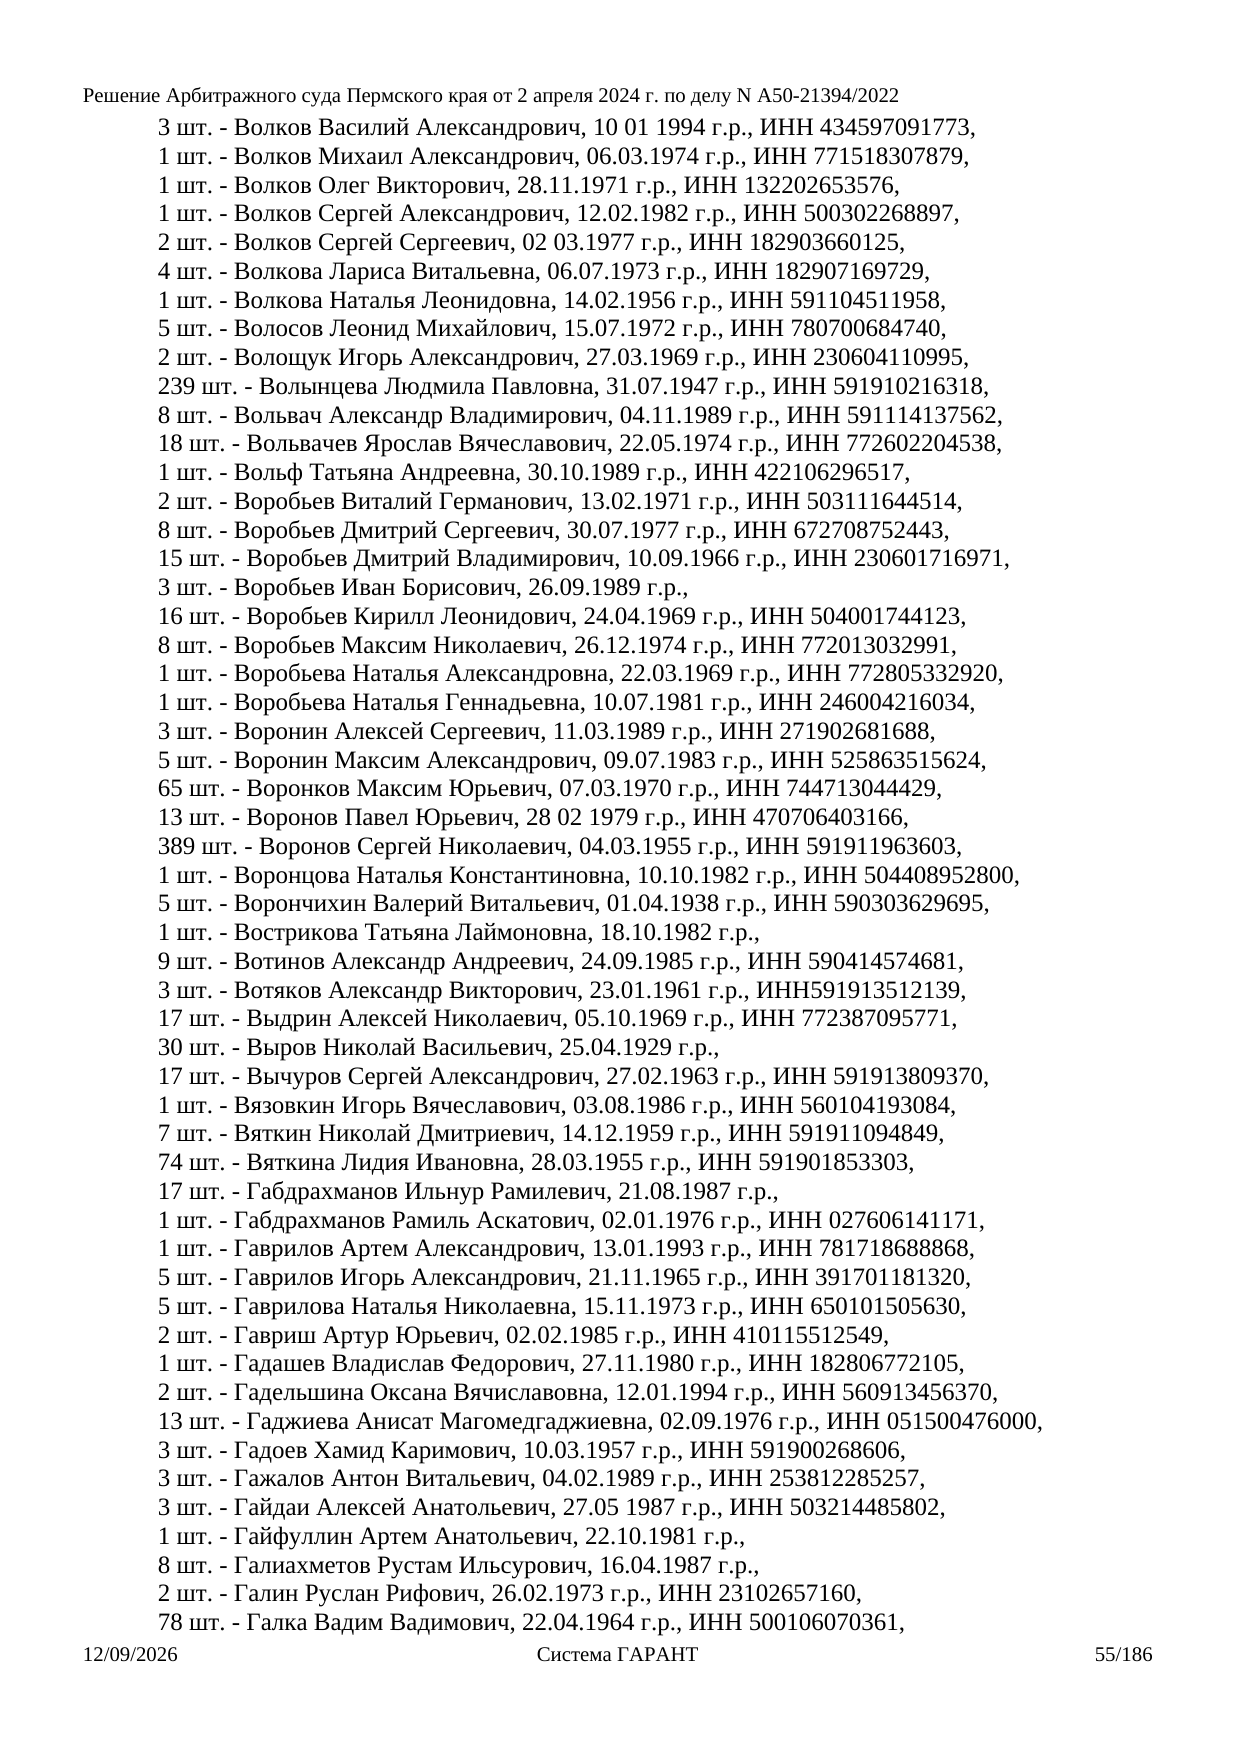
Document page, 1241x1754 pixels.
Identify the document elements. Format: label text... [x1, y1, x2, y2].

text 13 шт. - Гаджиева Анисат Магомедгаджиевна, 02.09.1976 г.р., ИНН 051500476000, [83, 1406, 1157, 1435]
text 17 шт. - Выдрин Алексей Николаевич, 05.10.1969 г.р., ИНН 772387095771, [83, 1003, 1157, 1032]
text 389 шт. - Воронов Сергей Николаевич, 04.03.1955 г.р., ИНН 591911963603, [83, 831, 1157, 860]
text 2 шт. - Галин Руслан Рифович, 26.02.1973 г.р., ИНН 23102657160, [83, 1578, 1157, 1607]
text 2 шт. - Гавриш Артур Юрьевич, 02.02.1985 г.р., ИНН 410115512549, [83, 1320, 1157, 1348]
text 239 шт. - Волынцева Людмила Павловна, 31.07.1947 г.р., ИНН 591910216318, [83, 371, 1157, 400]
text 1 шт. - Воробьева Наталья Александровна, 22.03.1969 г.р., ИНН 772805332920, [83, 658, 1157, 687]
text 1 шт. - Воробьева Наталья Геннадьевна, 10.07.1981 г.р., ИНН 246004216034, [83, 687, 1157, 716]
text 1 шт. - Волков Олег Викторович, 28.11.1971 г.р., ИНН 132202653576, [83, 170, 1157, 198]
text 5 шт. - Ворончихин Валерий Витальевич, 01.04.1938 г.р., ИНН 590303629695, [83, 888, 1157, 917]
text 16 шт. - Воробьев Кирилл Леонидович, 24.04.1969 г.р., ИНН 504001744123, [83, 601, 1157, 630]
text 1 шт. - Вольф Татьяна Андреевна, 30.10.1989 г.р., ИНН 422106296517, [83, 457, 1157, 486]
text 3 шт. - Гажалов Антон Витальевич, 04.02.1989 г.р., ИНН 253812285257, [83, 1463, 1157, 1492]
text 1 шт. - Волков Михаил Александрович, 06.03.1974 г.р., ИНН 771518307879, [83, 141, 1157, 170]
text 3 шт. - Вотяков Александр Викторович, 23.01.1961 г.р., ИНН591913512139, [83, 975, 1157, 1003]
text 1 шт. - Воронцова Наталья Константиновна, 10.10.1982 г.р., ИНН 504408952800, [83, 860, 1157, 888]
text 8 шт. - Воробьев Максим Николаевич, 26.12.1974 г.р., ИНН 772013032991, [83, 630, 1157, 658]
text 8 шт. - Воробьев Дмитрий Сергеевич, 30.07.1977 г.р., ИНН 672708752443, [83, 515, 1157, 543]
text 2 шт. - Гадельшина Оксана Вячиславовна, 12.01.1994 г.р., ИНН 560913456370, [83, 1377, 1157, 1406]
text 78 шт. - Галка Вадим Вадимович, 22.04.1964 г.р., ИНН 500106070361, [83, 1607, 1157, 1636]
text 18 шт. - Вольвачев Ярослав Вячеславович, 22.05.1974 г.р., ИНН 772602204538, [83, 428, 1157, 457]
text 1 шт. - Гадашев Владислав Федорович, 27.11.1980 г.р., ИНН 182806772105, [83, 1348, 1157, 1377]
text 74 шт. - Вяткина Лидия Ивановна, 28.03.1955 г.р., ИНН 591901853303, [83, 1147, 1157, 1176]
text 17 шт. - Габдрахманов Ильнур Рамилевич, 21.08.1987 г.р., [83, 1176, 1157, 1205]
text 5 шт. - Гаврилова Наталья Николаевна, 15.11.1973 г.р., ИНН 650101505630, [83, 1291, 1157, 1320]
text 1 шт. - Гайфуллин Артем Анатольевич, 22.10.1981 г.р., [83, 1521, 1157, 1550]
text 17 шт. - Вычуров Сергей Александрович, 27.02.1963 г.р., ИНН 591913809370, [83, 1061, 1157, 1090]
text 15 шт. - Воробьев Дмитрий Владимирович, 10.09.1966 г.р., ИНН 230601716971, [83, 543, 1157, 572]
text 3 шт. - Гайдаи Алексей Анатольевич, 27.05 1987 г.р., ИНН 503214485802, [83, 1492, 1157, 1521]
text 1 шт. - Волкова Наталья Леонидовна, 14.02.1956 г.р., ИНН 591104511958, [83, 285, 1157, 313]
text 1 шт. - Габдрахманов Рамиль Аскатович, 02.01.1976 г.р., ИНН 027606141171, [83, 1205, 1157, 1233]
text 4 шт. - Волкова Лариса Витальевна, 06.07.1973 г.р., ИНН 182907169729, [83, 256, 1157, 285]
text 1 шт. - Гаврилов Артем Александрович, 13.01.1993 г.р., ИНН 781718688868, [83, 1233, 1157, 1262]
text 7 шт. - Вяткин Николай Дмитриевич, 14.12.1959 г.р., ИНН 591911094849, [83, 1118, 1157, 1147]
text 3 шт. - Волков Василий Александрович, 10 01 1994 г.р., ИНН 434597091773, [83, 112, 1157, 141]
text 2 шт. - Воробьев Виталий Германович, 13.02.1971 г.р., ИНН 503111644514, [83, 486, 1157, 515]
text 3 шт. - Воронин Алексей Сергеевич, 11.03.1989 г.р., ИНН 271902681688, [83, 716, 1157, 745]
text 5 шт. - Волосов Леонид Михайлович, 15.07.1972 г.р., ИНН 780700684740, [83, 313, 1157, 342]
text 1 шт. - Вязовкин Игорь Вячеславович, 03.08.1986 г.р., ИНН 560104193084, [83, 1090, 1157, 1118]
text 5 шт. - Воронин Максим Александрович, 09.07.1983 г.р., ИНН 525863515624, [83, 745, 1157, 773]
text 1 шт. - Вострикова Татьяна Лаймоновна, 18.10.1982 г.р., [83, 917, 1157, 946]
text 3 шт. - Воробьев Иван Борисович, 26.09.1989 г.р., [83, 572, 1157, 601]
text 13 шт. - Воронов Павел Юрьевич, 28 02 1979 г.р., ИНН 470706403166, [83, 802, 1157, 831]
text 8 шт. - Галиахметов Рустам Ильсурович, 16.04.1987 г.р., [83, 1550, 1157, 1578]
text 2 шт. - Волков Сергей Сергеевич, 02 03.1977 г.р., ИНН 182903660125, [83, 227, 1157, 256]
text 8 шт. - Вольвач Александр Владимирович, 04.11.1989 г.р., ИНН 591114137562, [83, 400, 1157, 428]
text 9 шт. - Вотинов Александр Андреевич, 24.09.1985 г.р., ИНН 590414574681, [83, 946, 1157, 975]
text 1 шт. - Волков Сергей Александрович, 12.02.1982 г.р., ИНН 500302268897, [83, 198, 1157, 227]
text 2 шт. - Волощук Игорь Александрович, 27.03.1969 г.р., ИНН 230604110995, [83, 342, 1157, 371]
text 65 шт. - Воронков Максим Юрьевич, 07.03.1970 г.р., ИНН 744713044429, [83, 773, 1157, 802]
text 5 шт. - Гаврилов Игорь Александрович, 21.11.1965 г.р., ИНН 391701181320, [83, 1262, 1157, 1291]
text 3 шт. - Гадоев Хамид Каримович, 10.03.1957 г.р., ИНН 591900268606, [83, 1435, 1157, 1463]
text 30 шт. - Выров Николай Васильевич, 25.04.1929 г.р., [83, 1032, 1157, 1061]
